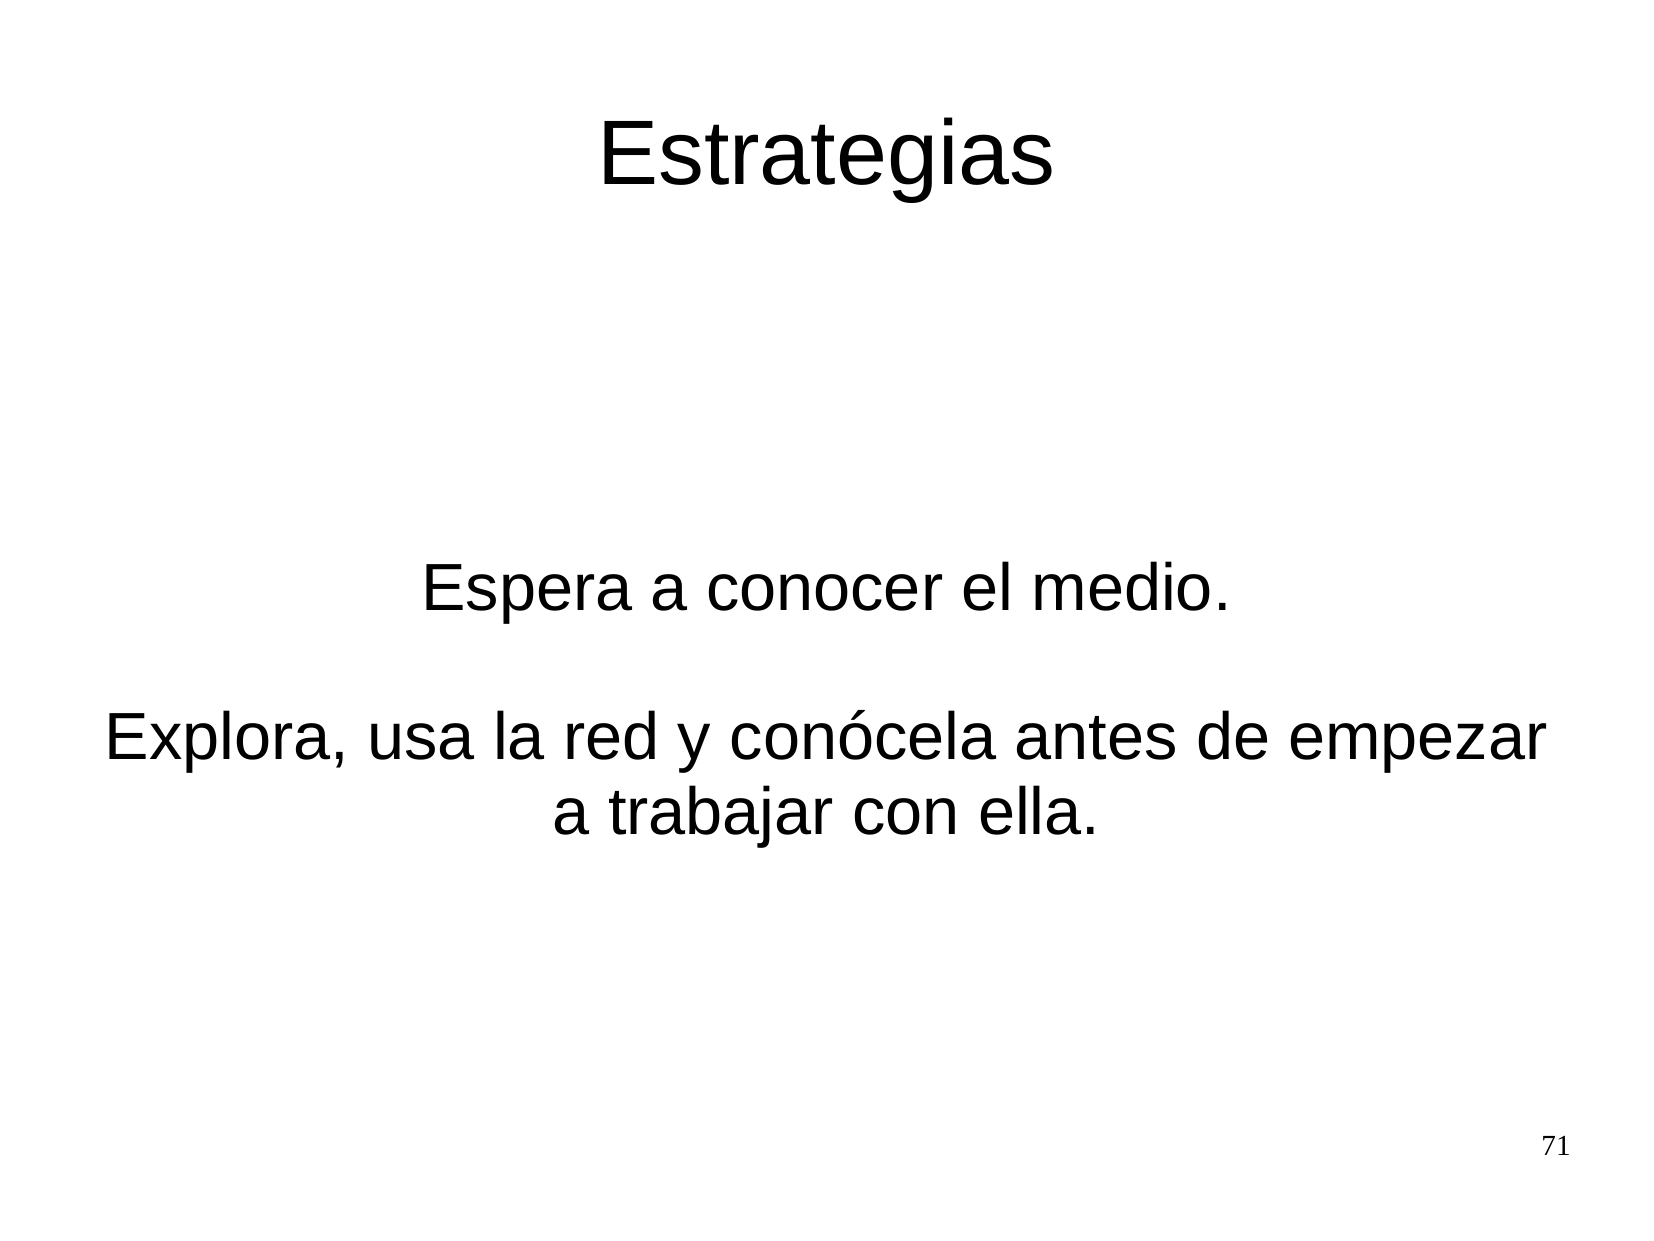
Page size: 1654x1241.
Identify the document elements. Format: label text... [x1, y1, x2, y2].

subtitle Espera a conocer el medio. Explora, usa la red y conócela antes de empezar a trabajar con ella. [82, 297, 1571, 1102]
title Estrategias [82, 56, 1571, 250]
